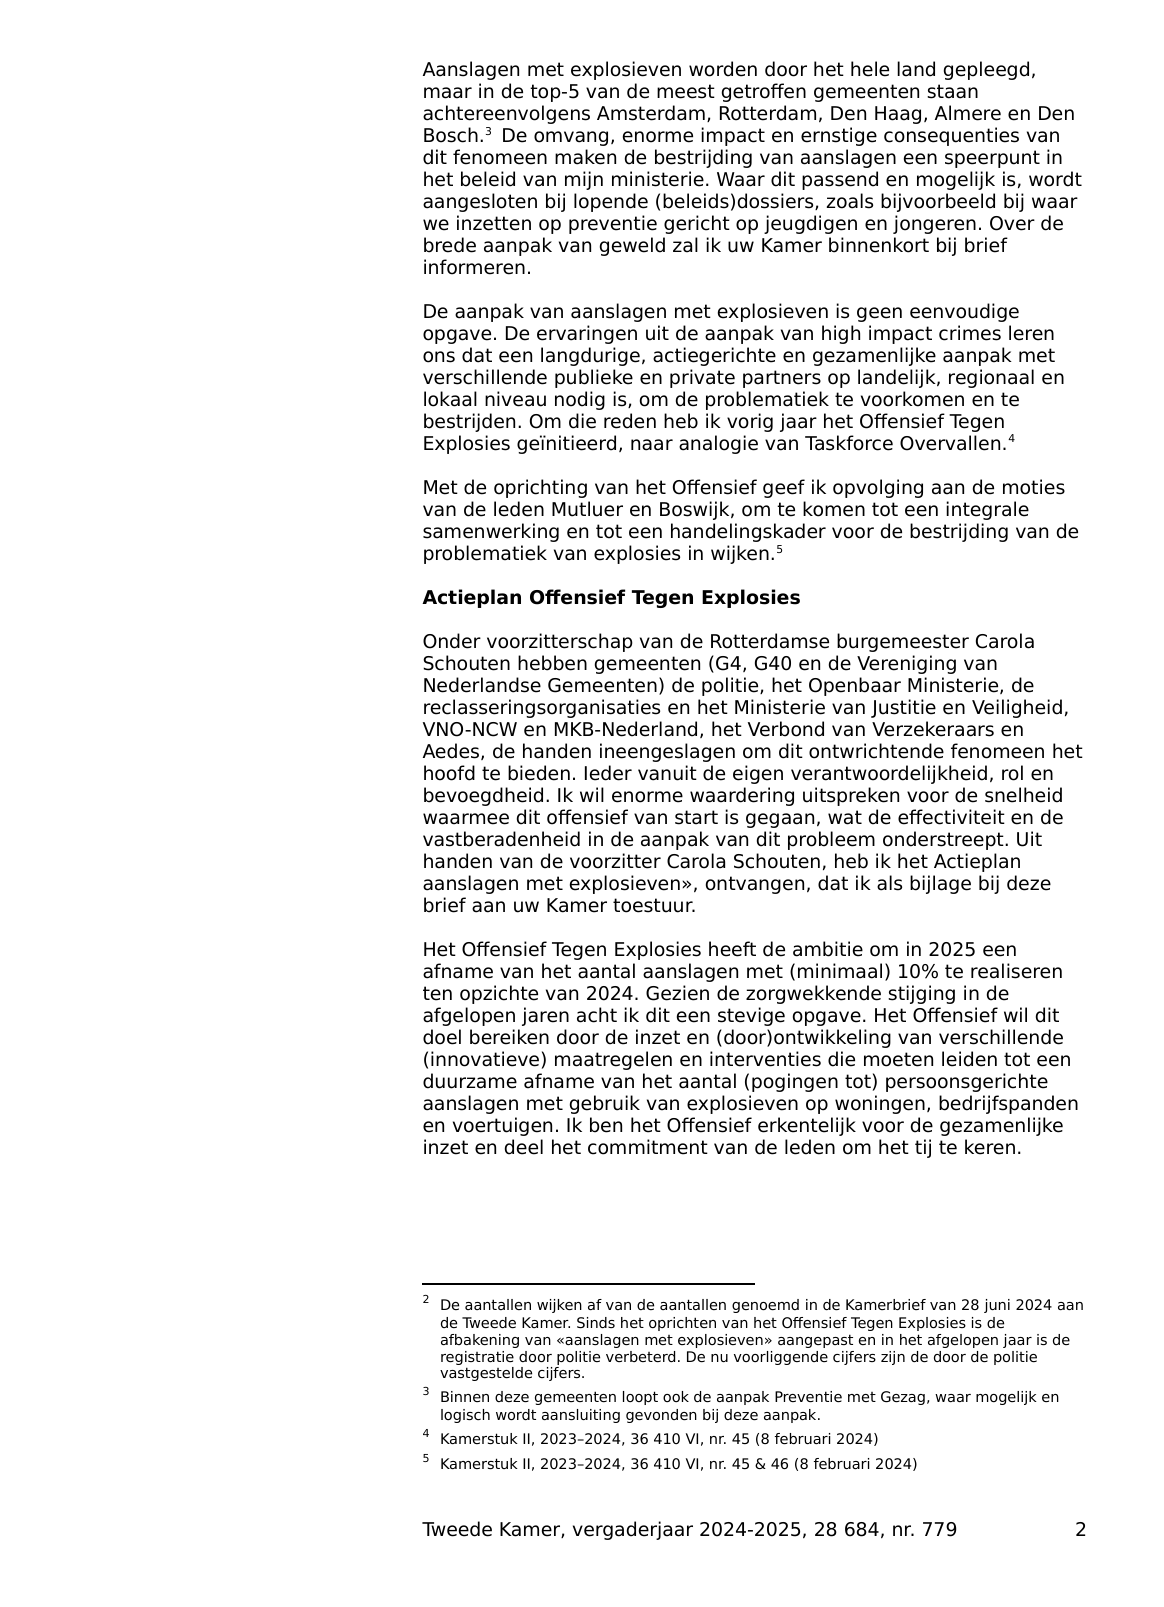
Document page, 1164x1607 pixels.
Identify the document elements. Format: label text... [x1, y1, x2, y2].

text De aantallen wijken af van de aantallen genoemd in de Kamerbrief van 28 juni 2024 aan de Tweede Kamer. Sinds het oprichten van het Offensief Tegen Explosies is de afbakening van «aanslagen met explosieven» aangepast en in het afgelopen jaar is de registratie door politie verbeterd. De nu voorliggende cijfers zijn de door de politie vastgestelde cijfers. [422, 1293, 1087, 1382]
text De aanpak van aanslagen met explosieven is geen eenvoudige opgave. De ervaringen uit de aanpak van high impact crimes leren ons dat een langdurige, actiegerichte en gezamenlijke aanpak met verschillende publieke en private partners op landelijk, regionaal en lokaal niveau nodig is, om de problematiek te voorkomen en te bestrijden. Om die reden heb ik vorig jaar het Offensief Tegen Explosies geïnitieerd, naar analogie van Taskforce Overvallen. [422, 301, 1087, 455]
text Binnen deze gemeenten loopt ook de aanpak Preventie met Gezag, waar mogelijk en logisch wordt aansluiting gevonden bij deze aanpak. [422, 1385, 1087, 1424]
text Met de oprichting van het Offensief geef ik opvolging aan de moties van de leden Mutluer en Boswijk, om te komen tot een integrale samenwerking en tot een handelingskader voor de bestrijding van de problematiek van explosies in wijken. [422, 477, 1087, 565]
text Onder voorzitterschap van de Rotterdamse burgemeester Carola Schouten hebben gemeenten (G4, G40 en de Vereniging van Nederlandse Gemeenten) de politie, het Openbaar Ministerie, de reclasseringsorganisaties en het Ministerie van Justitie en Veiligheid, VNO-NCW en MKB-Nederland, het Verbond van Verzekeraars en Aedes, de handen ineengeslagen om dit ontwrichtende fenomeen het hoofd te bieden. Ieder vanuit de eigen verantwoordelijkheid, rol en bevoegdheid. Ik wil enorme waardering uitspreken voor de snelheid waarmee dit offensief van start is gegaan, wat de effectiviteit en de vastberadenheid in de aanpak van dit probleem onderstreept. Uit handen van de voorzitter Carola Schouten, heb ik het Actieplan aanslagen met explosieven», ontvangen, dat ik als bijlage bij deze brief aan uw Kamer toestuur. [422, 631, 1087, 917]
text Aanslagen met explosieven worden door het hele land gepleegd, maar in de top-5 van de meest getroffen gemeenten staan achtereenvolgens Amsterdam, Rotterdam, Den Haag, Almere en Den Bosch. De omvang, enorme impact en ernstige consequenties van dit fenomeen maken de bestrijding van aanslagen een speerpunt in het beleid van mijn ministerie. Waar dit passend en mogelijk is, wordt aangesloten bij lopende (beleids)dossiers, zoals bijvoorbeeld bij waar we inzetten op preventie gericht op jeugdigen en jongeren. Over de brede aanpak van geweld zal ik uw Kamer binnenkort bij brief informeren. [422, 59, 1087, 279]
text Kamerstuk II, 2023–2024, 36 410 VI, nr. 45 (8 februari 2024) [422, 1427, 1087, 1449]
text Het Offensief Tegen Explosies heeft de ambitie om in 2025 een afname van het aantal aanslagen met (minimaal) 10% te realiseren ten opzichte van 2024. Gezien de zorgwekkende stijging in de afgelopen jaren acht ik dit een stevige opgave. Het Offensief wil dit doel bereiken door de inzet en (door)ontwikkeling van verschillende (innovatieve) maatregelen en interventies die moeten leiden tot een duurzame afname van het aantal (pogingen tot) persoonsgerichte aanslagen met gebruik van explosieven op woningen, bedrijfspanden en voertuigen. Ik ben het Offensief erkentelijk voor de gezamenlijke inzet en deel het commitment van de leden om het tij te keren. [422, 939, 1087, 1159]
text Kamerstuk II, 2023–2024, 36 410 VI, nr. 45 & 46 (8 februari 2024) [422, 1452, 1087, 1474]
subtitle Actieplan Offensief Tegen Explosies [422, 587, 1087, 609]
